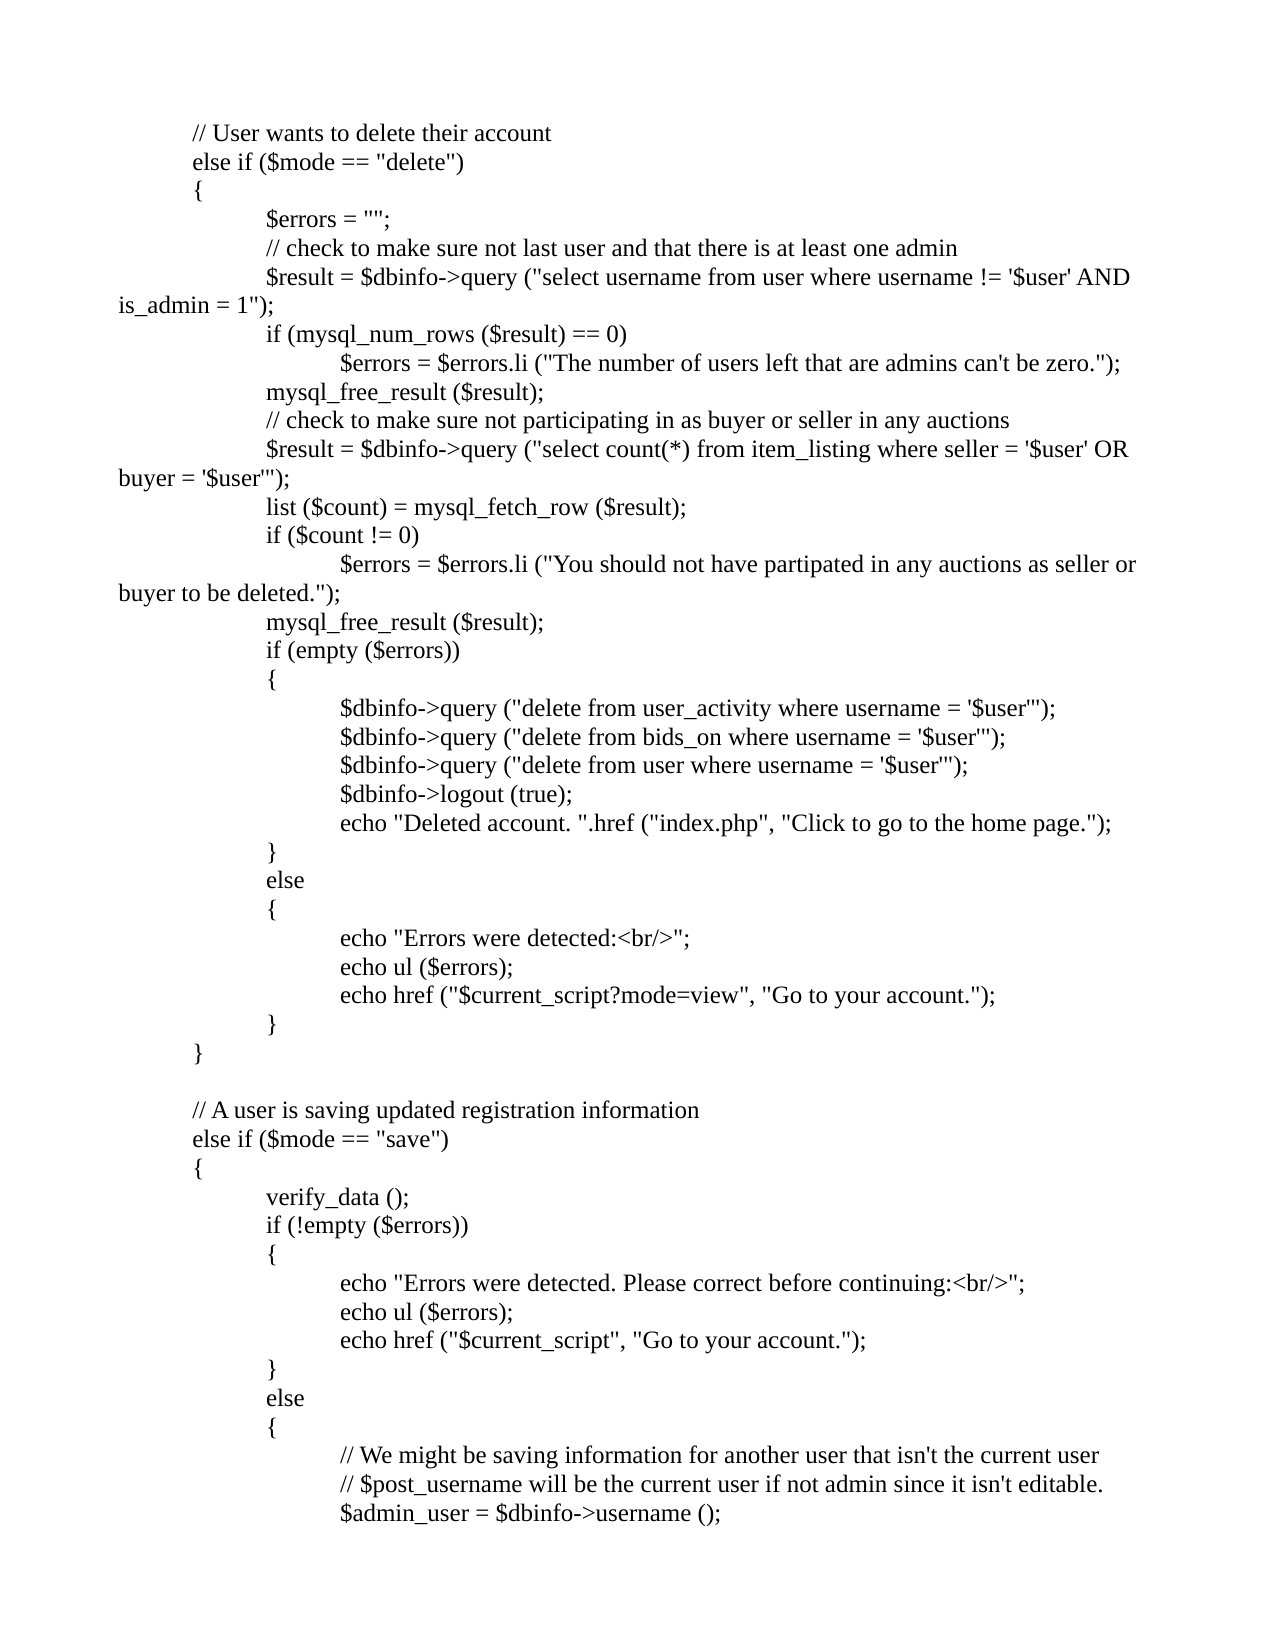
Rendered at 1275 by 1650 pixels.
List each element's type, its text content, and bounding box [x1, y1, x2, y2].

text // A user is saving updated registration information [118, 1096, 1157, 1124]
text } [118, 1354, 1157, 1383]
text $result = $dbinfo->query ("select username from user where username != '$user' AND is_admin = 1"); [118, 262, 1157, 319]
text verify_data (); [118, 1182, 1157, 1211]
text { [118, 664, 1157, 693]
text echo "Deleted account. ".href ("index.php", "Click to go to the home page."); [118, 808, 1157, 837]
text // check to make sure not participating in as buyer or seller in any auctions [118, 406, 1157, 434]
text { [118, 176, 1157, 204]
text { [118, 1412, 1157, 1441]
text list ($count) = mysql_fetch_row ($result); [118, 492, 1157, 521]
text $result = $dbinfo->query ("select count(*) from item_listing where seller = '$user' OR buyer = '$user'"); [118, 434, 1157, 492]
text else [118, 866, 1157, 894]
text if (empty ($errors)) [118, 636, 1157, 664]
text // We might be saving information for another user that isn't the current user [118, 1441, 1157, 1469]
text $dbinfo->query ("delete from user_activity where username = '$user'"); [118, 693, 1157, 722]
text else if ($mode == "delete") [118, 147, 1157, 176]
text $errors = $errors.li ("The number of users left that are admins can't be zero."); [118, 348, 1157, 377]
text // User wants to delete their account [118, 118, 1157, 147]
text $dbinfo->query ("delete from bids_on where username = '$user'"); [118, 722, 1157, 751]
text if (mysql_num_rows ($result) == 0) [118, 319, 1157, 348]
text } [118, 837, 1157, 866]
text echo ul ($errors); [118, 952, 1157, 981]
text else [118, 1383, 1157, 1412]
text echo href ("$current_script", "Go to your account."); [118, 1326, 1157, 1354]
text if (!empty ($errors)) [118, 1211, 1157, 1239]
text $dbinfo->query ("delete from user where username = '$user'"); [118, 751, 1157, 779]
text else if ($mode == "save") [118, 1124, 1157, 1153]
text echo ul ($errors); [118, 1297, 1157, 1326]
text mysql_free_result ($result); [118, 377, 1157, 406]
text echo href ("$current_script?mode=view", "Go to your account."); [118, 981, 1157, 1009]
text { [118, 1153, 1157, 1182]
text { [118, 1239, 1157, 1268]
text $dbinfo->logout (true); [118, 779, 1157, 808]
text $errors = ""; [118, 204, 1157, 233]
text { [118, 894, 1157, 923]
text // $post_username will be the current user if not admin since it isn't editable. [118, 1469, 1157, 1498]
text mysql_free_result ($result); [118, 607, 1157, 636]
text } [118, 1009, 1157, 1038]
text } [118, 1038, 1157, 1067]
text // check to make sure not last user and that there is at least one admin [118, 233, 1157, 262]
text $errors = $errors.li ("You should not have partipated in any auctions as seller or buyer to be deleted."); [118, 549, 1157, 607]
text echo "Errors were detected:<br/>"; [118, 923, 1157, 952]
text $admin_user = $dbinfo->username (); [118, 1498, 1157, 1527]
text echo "Errors were detected. Please correct before continuing:<br/>"; [118, 1268, 1157, 1297]
text if ($count != 0) [118, 521, 1157, 549]
